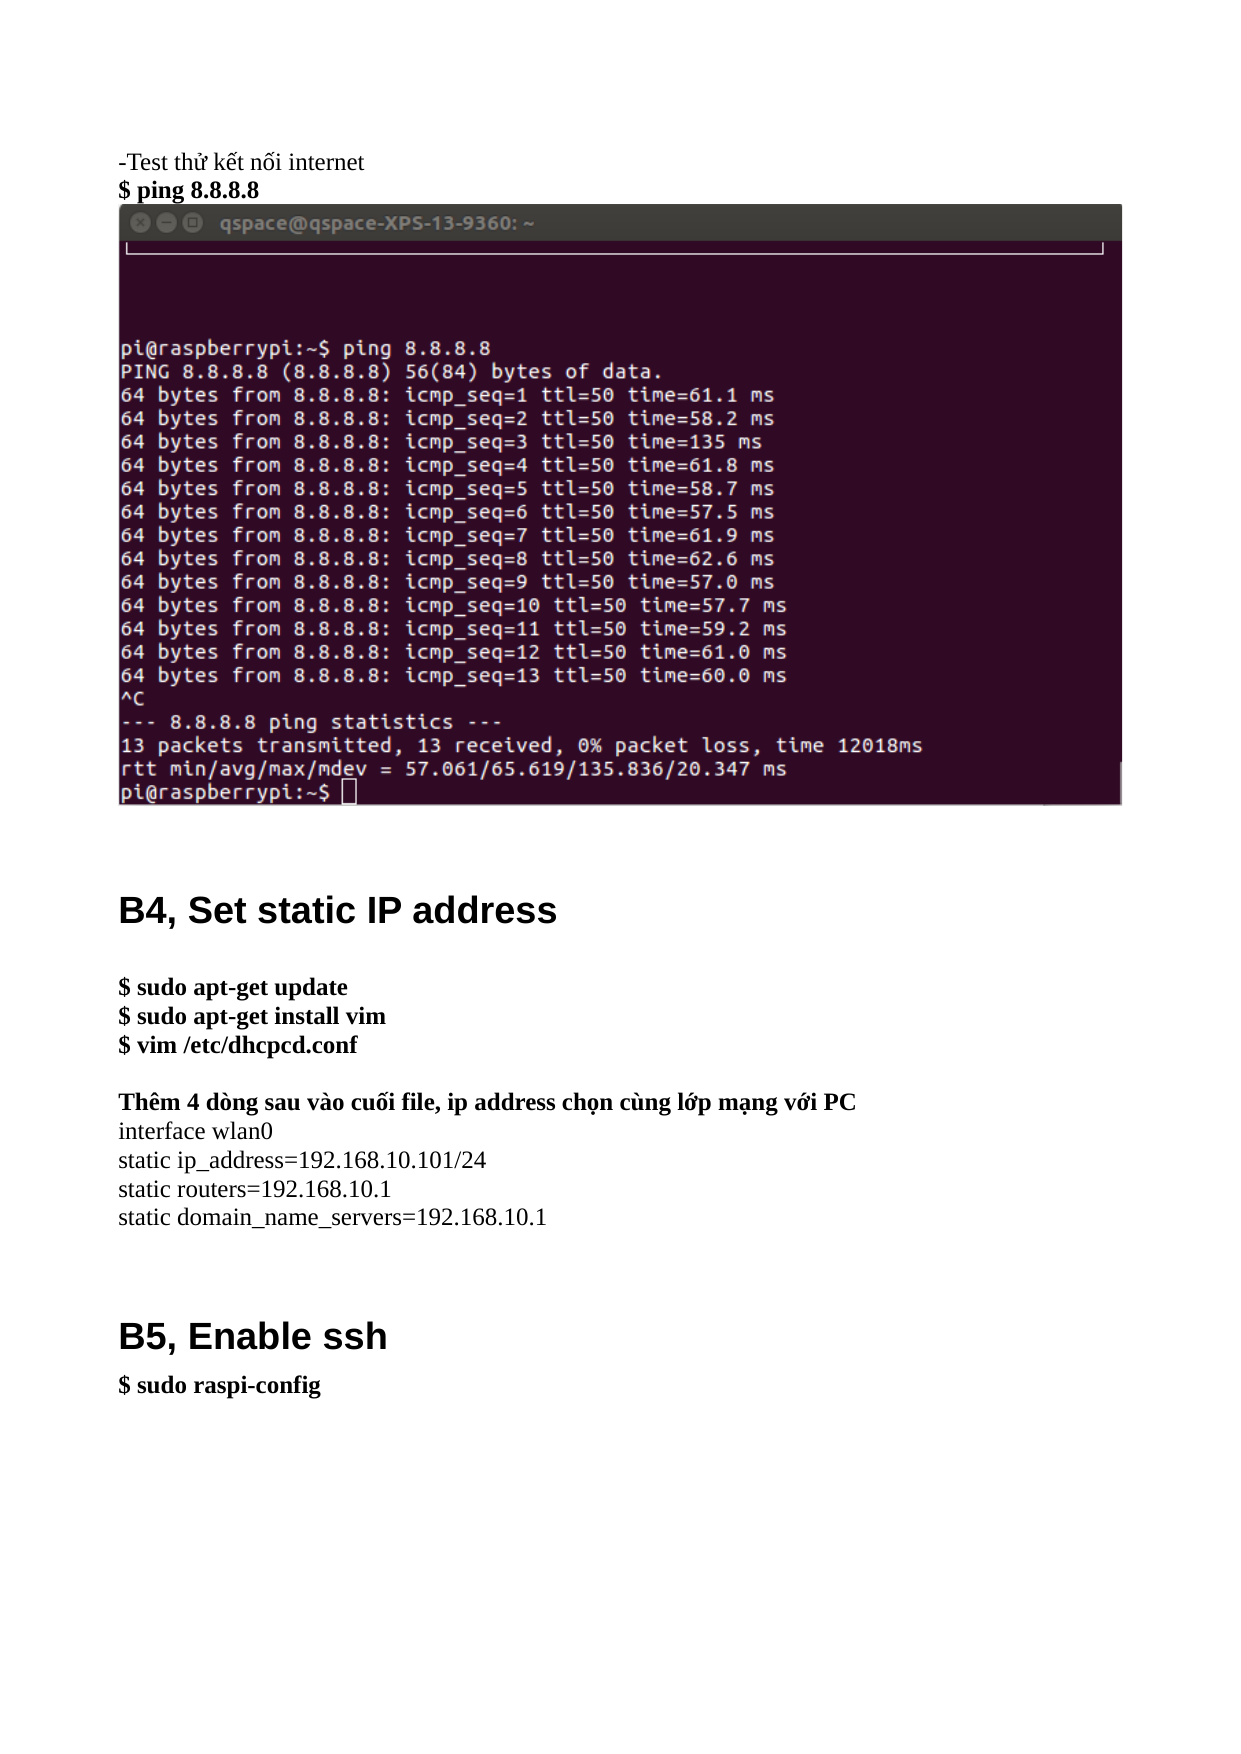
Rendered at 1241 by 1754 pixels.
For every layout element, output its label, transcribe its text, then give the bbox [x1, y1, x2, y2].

picture [118, 204, 1123, 806]
text Thêm 4 dòng sau vào cuối file, ip address chọn cùng lớp mạng với PC [118, 1087, 1122, 1116]
text $ vim /etc/dhcpcd.conf [118, 1030, 1122, 1059]
text static routers=192.168.10.1 [118, 1174, 1122, 1202]
text $ sudo apt-get update [118, 972, 1122, 1001]
text $ sudo apt-get install vim [118, 1001, 1122, 1030]
text static ip_address=192.168.10.101/24 [118, 1145, 1122, 1174]
text static domain_name_servers=192.168.10.1 [118, 1202, 1122, 1231]
text $ sudo raspi-config [118, 1370, 1122, 1399]
subtitle B4, Set static IP address [118, 888, 1122, 931]
text interface wlan0 [118, 1116, 1122, 1145]
text $ ping 8.8.8.8 [118, 176, 1122, 204]
subtitle B5, Enable ssh [118, 1314, 1122, 1357]
text -Test thử kết nối internet [118, 147, 1122, 176]
